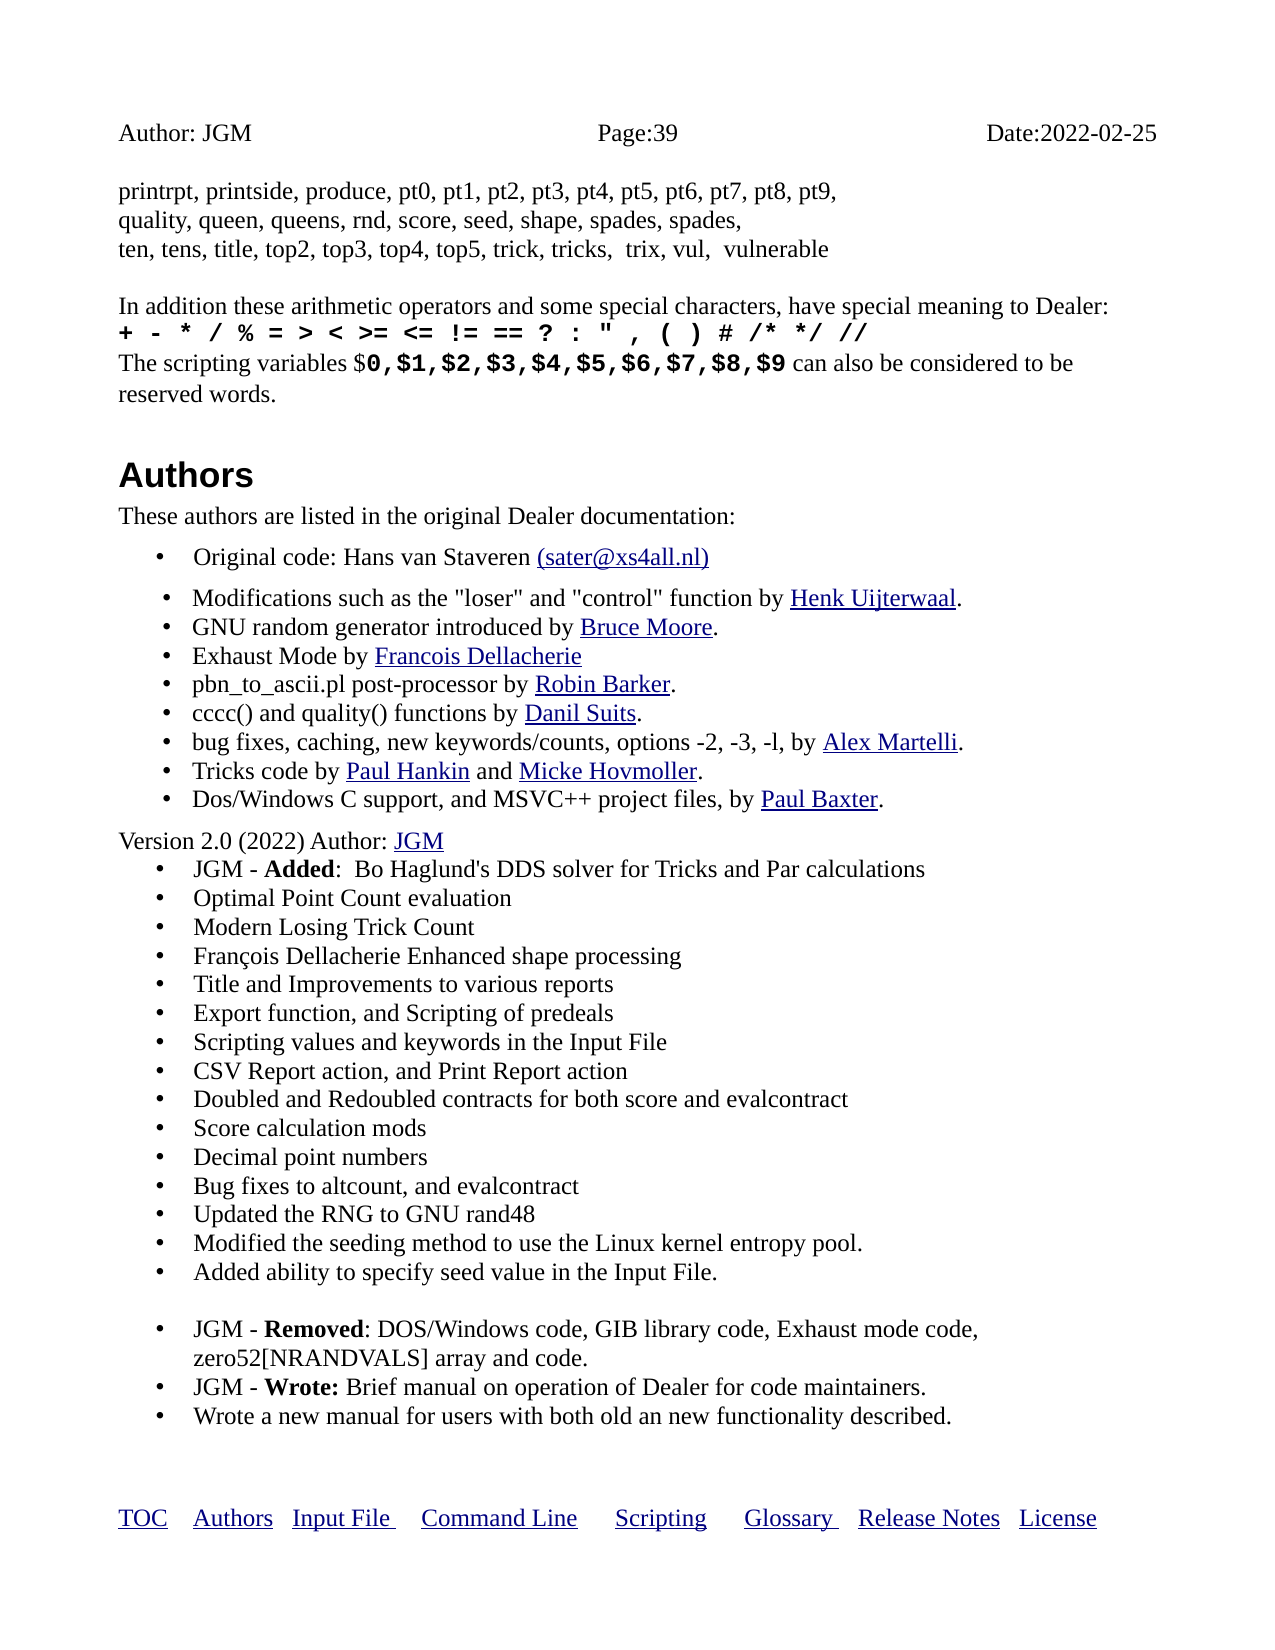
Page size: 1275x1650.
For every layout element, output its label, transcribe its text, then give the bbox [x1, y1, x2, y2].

list Doubled and Redoubled contracts for both score and evalcontract [156, 1084, 1157, 1113]
list bug fixes, caching, new keywords/counts, options -2, -3, -l, by Alex Martelli. [162, 727, 1157, 756]
list GNU random generator introduced by Bruce Moore. [162, 612, 1157, 641]
list Wrote a new manual for users with both old an new functionality described. [156, 1401, 1157, 1429]
subtitle Authors [118, 454, 1157, 494]
list pbn_to_ascii.pl post-processor by Robin Barker. [162, 669, 1157, 698]
list Original code: Hans van Staveren (sater@xs4all.nl) [156, 542, 1157, 571]
list JGM - Added: Bo Haglund's DDS solver for Tricks and Par calculations [156, 854, 1157, 883]
list Bug fixes to altcount, and evalcontract [156, 1171, 1157, 1199]
list Title and Improvements to various reports [156, 969, 1157, 998]
list Tricks code by Paul Hankin and Micke Hovmoller. [162, 756, 1157, 784]
list Added ability to specify seed value in the Input File. [156, 1257, 1157, 1286]
text These authors are listed in the original Dealer documentation: [118, 501, 1157, 529]
list CSV Report action, and Print Report action [156, 1056, 1157, 1084]
text Version 2.0 (2022) Author: JGM [118, 826, 1157, 854]
text quality, queen, queens, rnd, score, seed, shape, spades, spades, [118, 205, 1157, 234]
list Decimal point numbers [156, 1142, 1157, 1171]
list JGM - Wrote: Brief manual on operation of Dealer for code maintainers. [156, 1372, 1157, 1401]
list cccc() and quality() functions by Danil Suits. [162, 698, 1157, 727]
list François Dellacherie Enhanced shape processing [156, 941, 1157, 969]
list Optimal Point Count evaluation [156, 883, 1157, 912]
list Modifications such as the "loser" and "control" function by Henk Uijterwaal. [162, 583, 1157, 612]
list Export function, and Scripting of predeals [156, 998, 1157, 1027]
list Scripting values and keywords in the Input File [156, 1027, 1157, 1056]
list JGM - Removed: DOS/Windows code, GIB library code, Exhaust mode code, zero52[NRANDVALS] array and code. [156, 1314, 1157, 1372]
list Score calculation mods [156, 1113, 1157, 1142]
list Exhaust Mode by Francois Dellacherie [162, 641, 1157, 669]
text ten, tens, title, top2, top3, top4, top5, trick, tricks, trix, vul, vulnerable [118, 234, 1157, 263]
text printrpt, printside, produce, pt0, pt1, pt2, pt3, pt4, pt5, pt6, pt7, pt8, pt9, [118, 176, 1157, 205]
text The scripting variables $0,$1,$2,$3,$4,$5,$6,$7,$8,$9 can also be considered to be reserved words. [118, 348, 1157, 408]
text In addition these arithmetic operators and some special characters, have special meaning to Dealer: [118, 291, 1157, 320]
list Modified the seeding method to use the Linux kernel entropy pool. [156, 1228, 1157, 1257]
list Dos/Windows C support, and MSVC++ project files, by Paul Baxter. [162, 784, 1157, 813]
text + - * / % = > < >= <= != == ? : " , ( ) # /* */ // [118, 320, 1157, 348]
list Modern Losing Trick Count [156, 912, 1157, 941]
list Updated the RNG to GNU rand48 [156, 1199, 1157, 1228]
